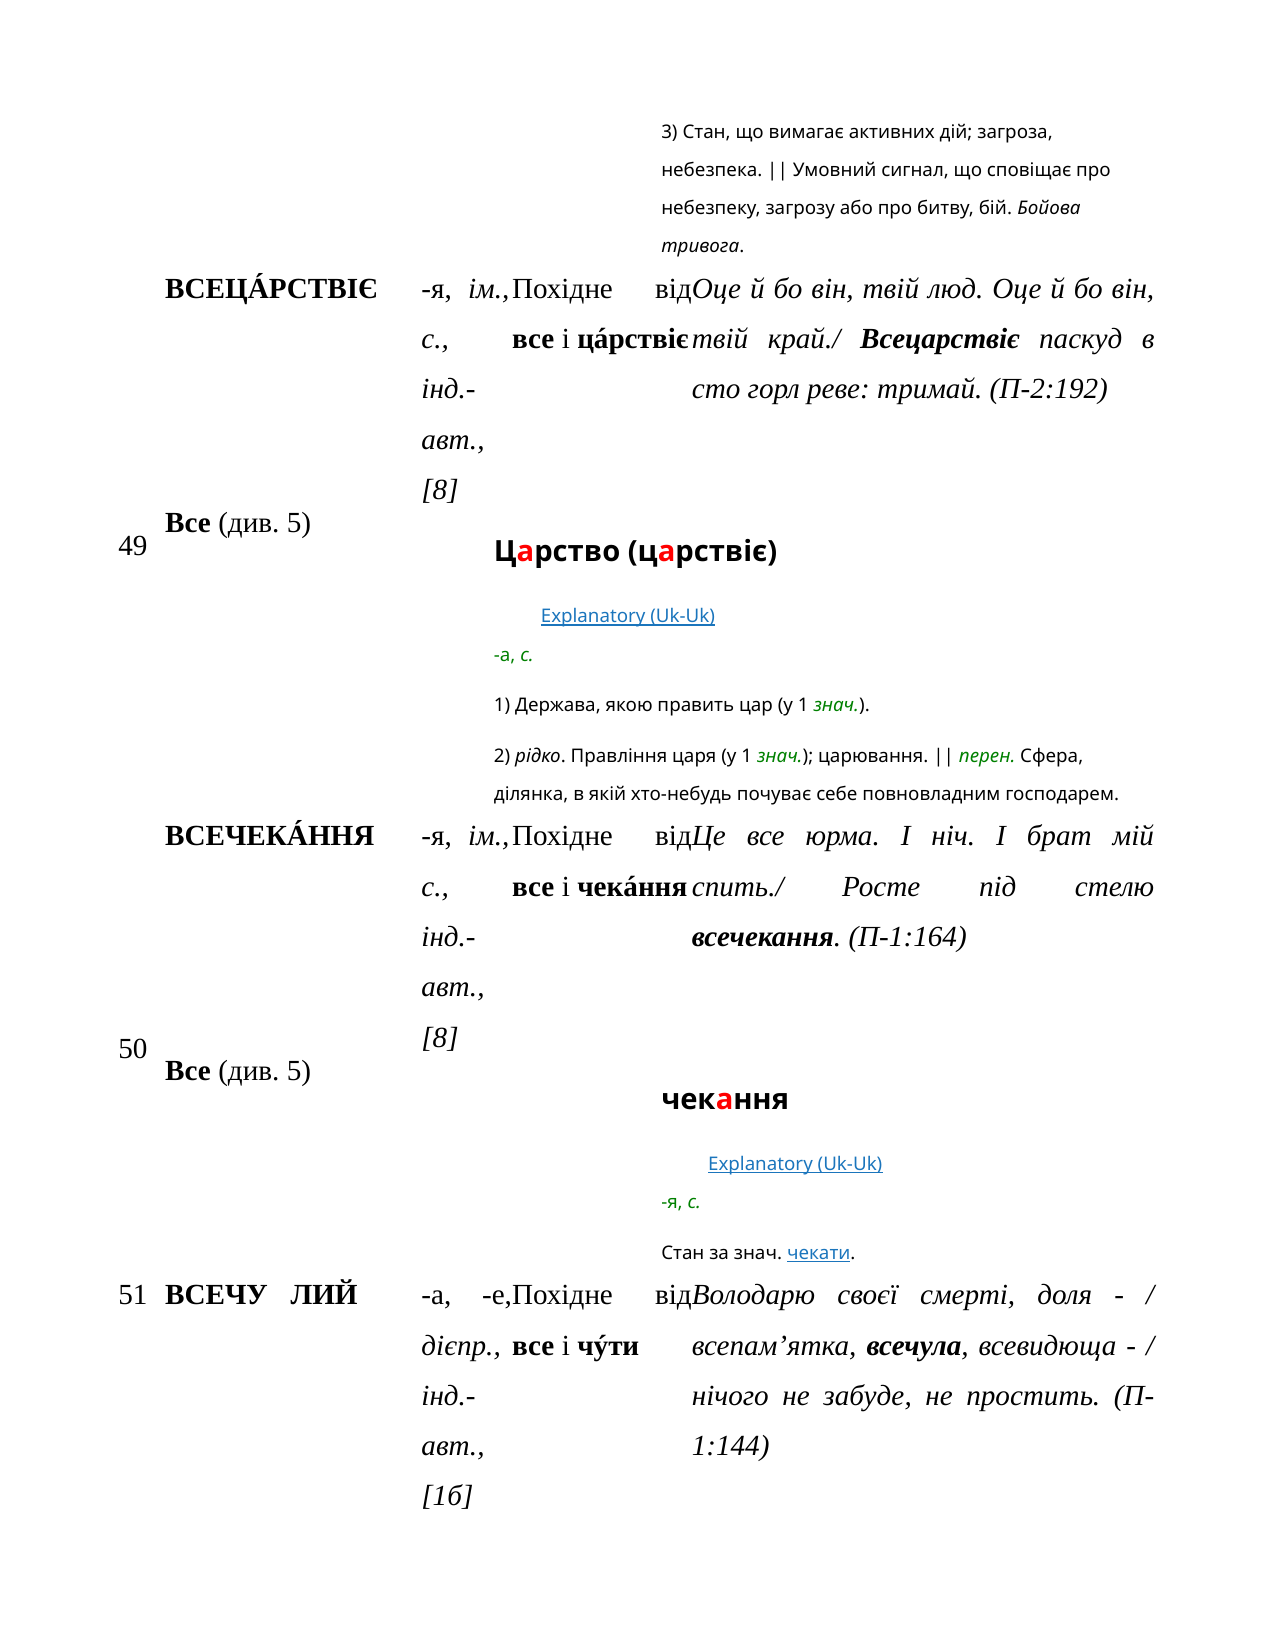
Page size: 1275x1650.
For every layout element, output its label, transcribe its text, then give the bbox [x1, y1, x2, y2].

table_cell Царство (царствіє) Explanatory (Uk-Uk) -а, с. 1) Держава, якою править цар (у 1 знач.). 2) рідко. Правління царя (у 1 знач.); царювання. || перен. Сфера, ділянка, в якій хто-небудь почуває себе повновладним господарем. [494, 506, 1157, 818]
table_cell чекання Explanatory (Uk-Uk) -я, с. Стан за знач. чекати. [661, 1053, 1157, 1277]
table_cell [165, 118, 661, 271]
table_cell Похідне від все і цáрствіє [512, 271, 692, 506]
table_cell 49 [118, 271, 165, 818]
table_cell Похідне від все і чýти [512, 1277, 692, 1512]
table_cell Це все юрма. І ніч. І брат мій спить./ Росте під стелю всечекання. (П-1:164) [692, 819, 1157, 1053]
table_cell Всецáрствіє [165, 271, 421, 506]
table_cell Володарю своєї смерті, доля - / всепам’ятка, всечула, всевидюща - / нічого не забуде, не простить. (П-1:144) [692, 1277, 1157, 1512]
table_cell 50 [118, 819, 165, 1277]
table_cell Все (див. 5) [165, 1053, 661, 1277]
table_cell Все (див. 5) [165, 506, 494, 818]
table_cell -а, -е, дієпр., інд.-авт., [1б] [421, 1277, 512, 1512]
table_cell 3) Стан, що вимагає активних дій; загроза, небезпека. || Умовний сигнал, що сповіщає про небезпеку, загрозу або про битву, бій. Бойова тривога. [661, 118, 1157, 271]
table_cell Оце й бо він, твій люд. Оце й бо він, твій край./ Всецарствіє паскуд в сто горл реве: тримай. (П-2:192) [692, 271, 1157, 506]
table_cell [118, 118, 165, 271]
table_cell -я, ім., с., інд.-авт., [8] [421, 819, 512, 1053]
table_cell -я, ім., с., інд.-авт., [8] [421, 271, 512, 506]
table_cell 51 [118, 1277, 165, 1512]
table_cell Всечулий [165, 1277, 421, 1512]
table_cell Всечекáння [165, 819, 421, 1053]
table_cell Похідне від все і чекáння [512, 819, 692, 1053]
